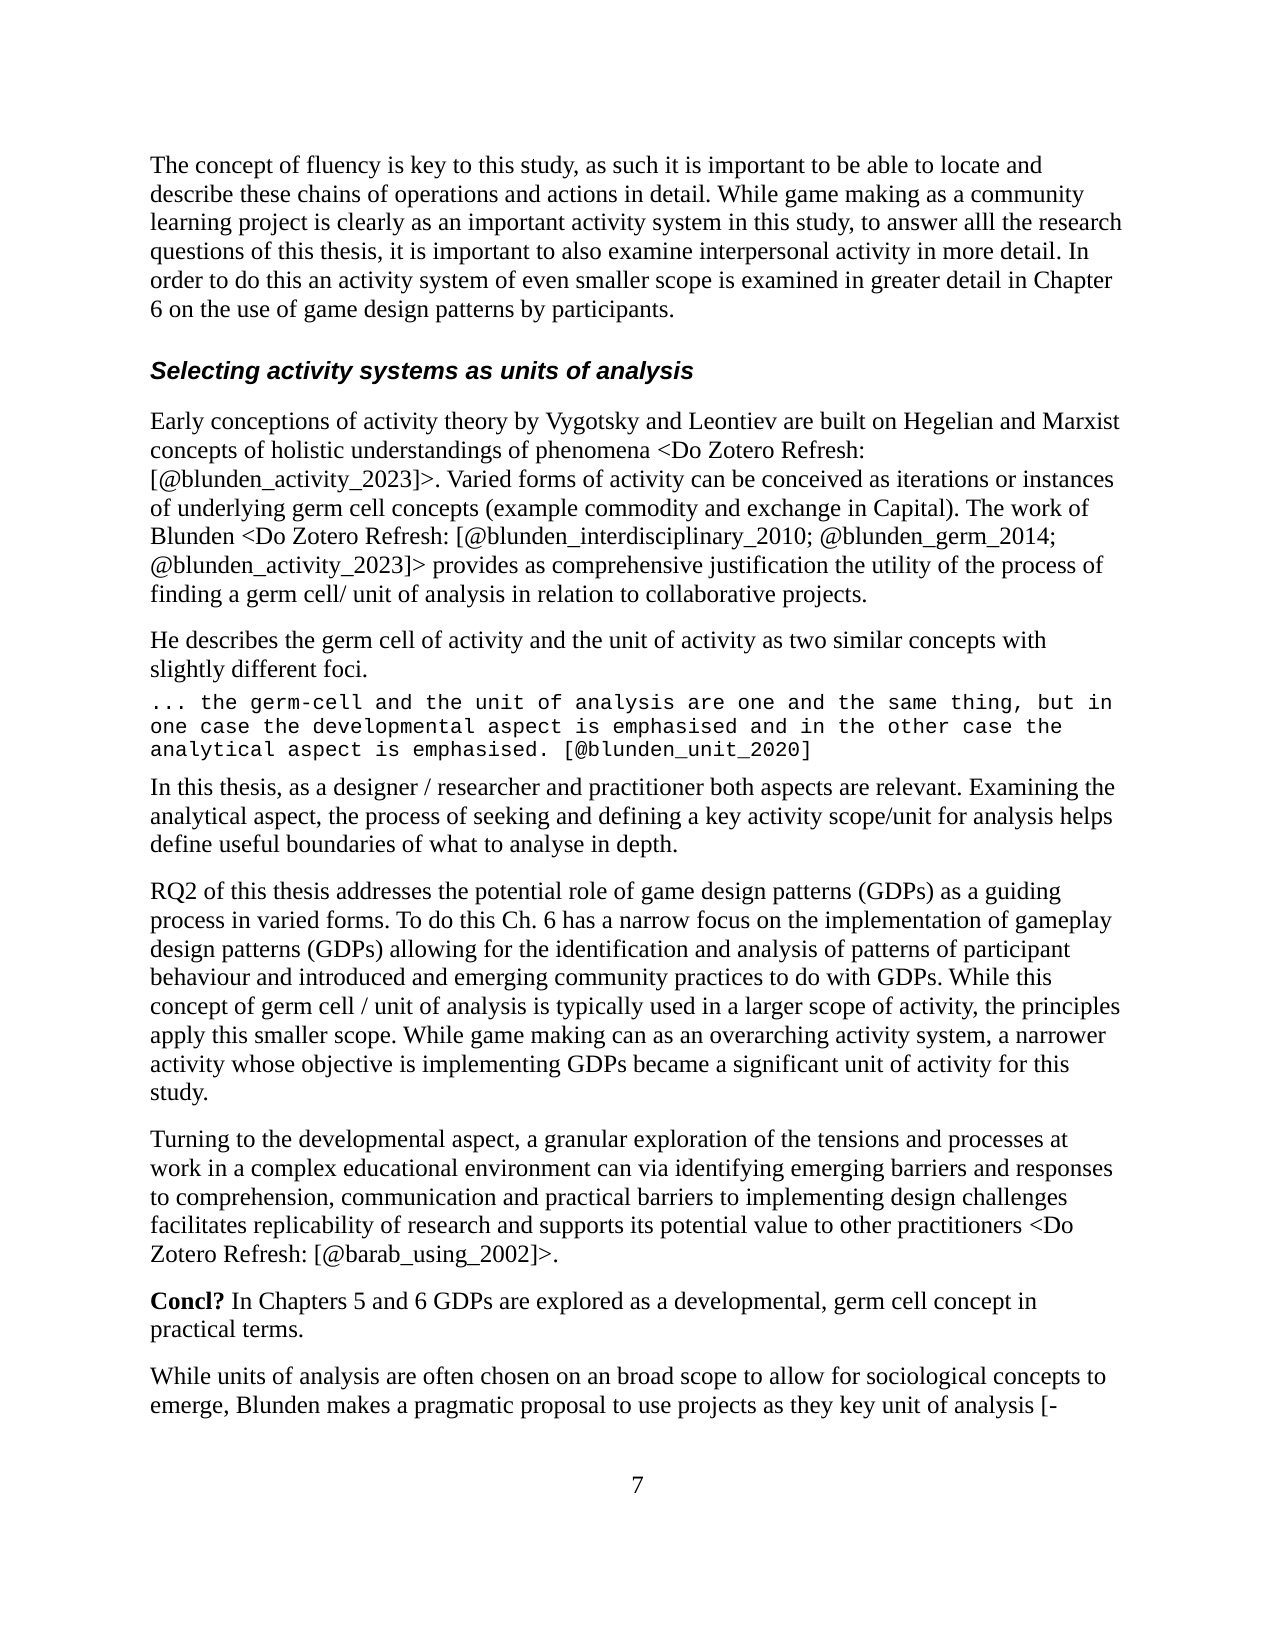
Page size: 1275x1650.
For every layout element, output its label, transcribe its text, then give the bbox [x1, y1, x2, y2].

text Concl? In Chapters 5 and 6 GDPs are explored as a developmental, germ cell concept in practical terms. [150, 1286, 1125, 1343]
text Early conceptions of activity theory by Vygotsky and Leontiev are built on Hegelian and Marxist concepts of holistic understandings of phenomena <Do Zotero Refresh: [@blunden_activity_2023]>. Varied forms of activity can be conceived as iterations or instances of underlying germ cell concepts (example commodity and exchange in Capital). The work of Blunden <Do Zotero Refresh: [@blunden_interdisciplinary_2010; @blunden_germ_2014; @blunden_activity_2023]> provides as comprehensive justification the utility of the process of finding a germ cell/ unit of analysis in relation to collaborative projects. [150, 406, 1125, 608]
text Turning to the developmental aspect, a granular exploration of the tensions and processes at work in a complex educational environment can via identifying emerging barriers and responses to comprehension, communication and practical barriers to implementing design challenges facilitates replicability of research and supports its potential value to other practitioners <Do Zotero Refresh: [@barab_using_2002]>. [150, 1124, 1125, 1268]
text RQ2 of this thesis addresses the potential role of game design patterns (GDPs) as a guiding process in varied forms. To do this Ch. 6 has a narrow focus on the implementation of gameplay design patterns (GDPs) allowing for the identification and analysis of patterns of participant behaviour and introduced and emerging community practices to do with GDPs. While this concept of germ cell / unit of analysis is typically used in a larger scope of activity, the principles apply this smaller scope. While game making can as an overarching activity system, a narrower activity whose objective is implementing GDPs became a significant unit of activity for this study. [150, 876, 1125, 1106]
text While units of analysis are often chosen on an broad scope to allow for sociological concepts to emerge, Blunden makes a pragmatic proposal to use projects as they key unit of analysis [- [150, 1361, 1125, 1419]
text ... the germ-cell and the unit of analysis are one and the same thing, but in one case the developmental aspect is emphasised and in the other case the analytical aspect is emphasised. [@blunden_unit_2020] [150, 692, 1125, 763]
text In this thesis, as a designer / researcher and practitioner both aspects are relevant. Examining the analytical aspect, the process of seeking and defining a key activity scope/unit for analysis helps define useful boundaries of what to analyse in depth. [150, 772, 1125, 858]
subtitle Selecting activity systems as units of analysis [150, 356, 1125, 385]
text The concept of fluency is key to this study, as such it is important to be able to locate and describe these chains of operations and actions in detail. While game making as a community learning project is clearly as an important activity system in this study, to answer alll the research questions of this thesis, it is important to also examine interpersonal activity in more detail. In order to do this an activity system of even smaller scope is examined in greater detail in Chapter 6 on the use of game design patterns by participants. [150, 150, 1125, 322]
text He describes the germ cell of activity and the unit of activity as two similar concepts with slightly different foci. [150, 626, 1125, 683]
